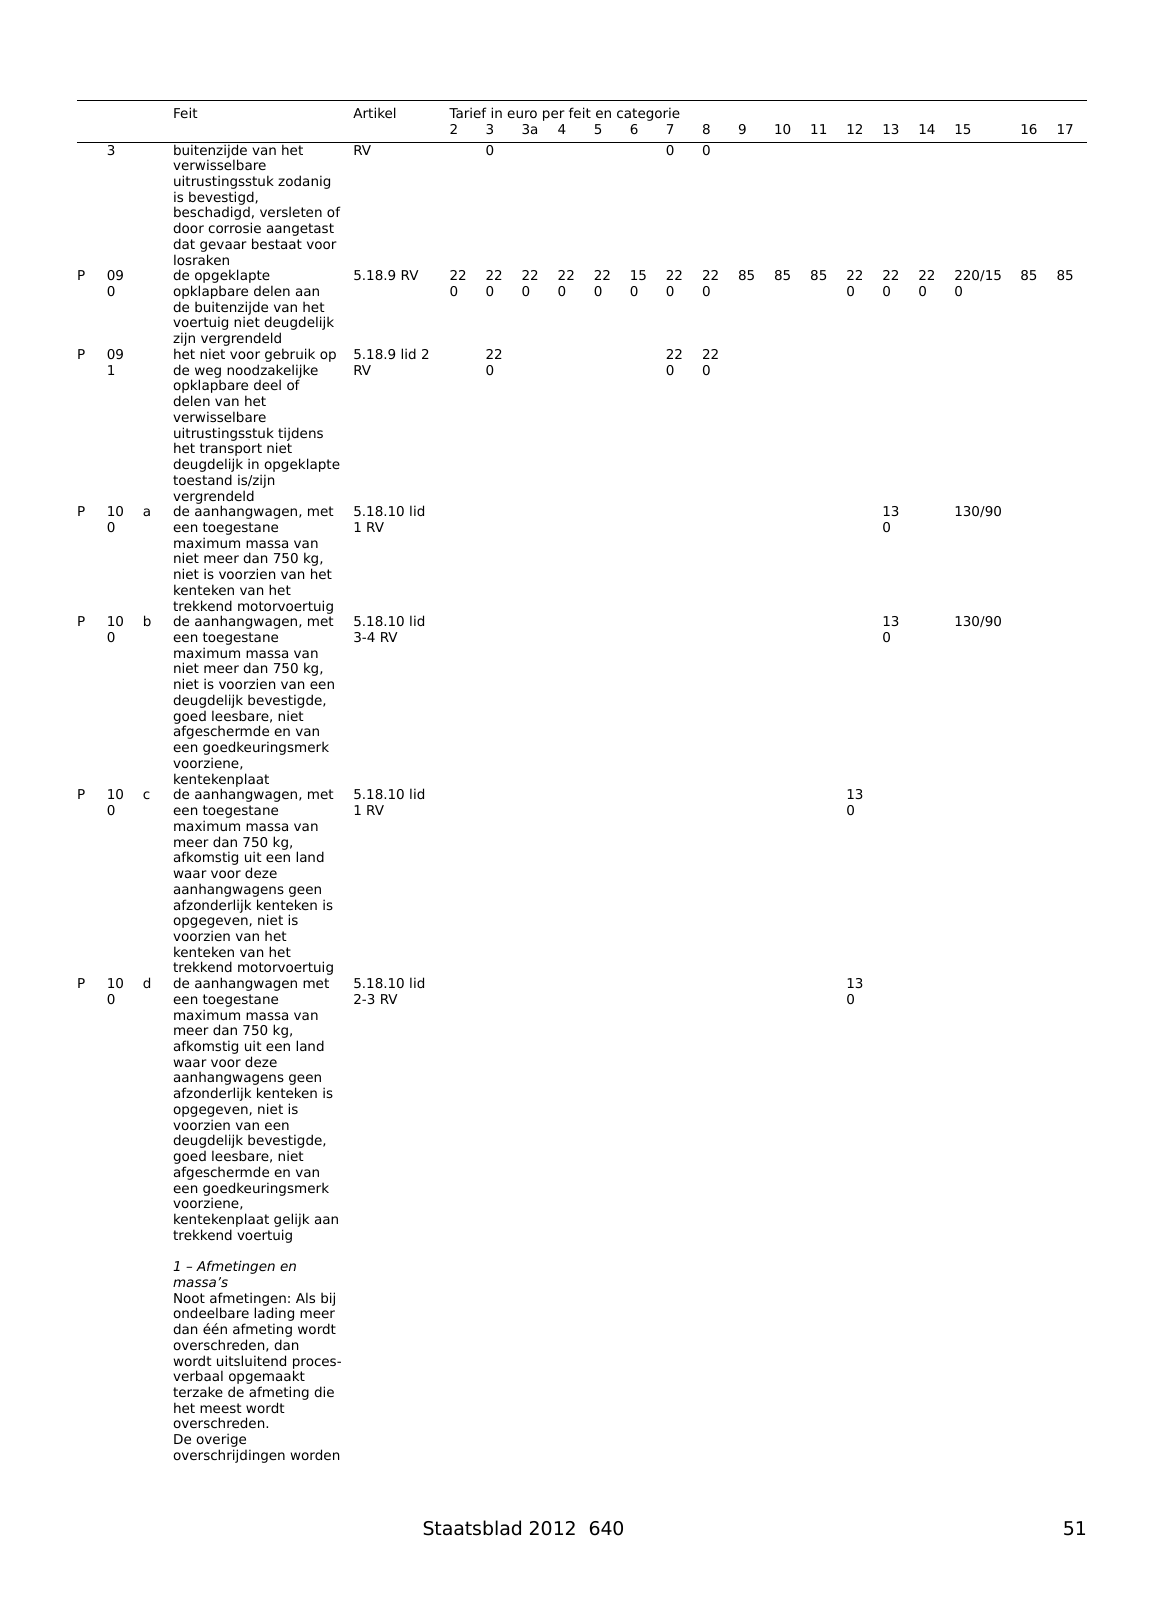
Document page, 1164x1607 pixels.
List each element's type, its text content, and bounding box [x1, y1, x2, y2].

table_cell [804, 1243, 840, 1259]
table_cell [948, 143, 1014, 268]
table_cell [552, 347, 588, 504]
table_cell [732, 347, 768, 504]
table_cell [768, 787, 804, 976]
table_cell [516, 1432, 552, 1463]
table_cell [101, 1432, 137, 1463]
table_cell [876, 1243, 912, 1259]
table_cell 100 [101, 504, 137, 614]
table_cell [443, 143, 479, 268]
table_cell [768, 504, 804, 614]
table_cell [480, 976, 516, 1243]
table_cell [1014, 614, 1050, 787]
table_cell [804, 143, 840, 268]
table_cell [912, 347, 948, 504]
table_cell [732, 143, 768, 268]
table_cell [552, 1243, 588, 1259]
table_cell [347, 1243, 443, 1259]
table_cell 5.18.9 RV [347, 268, 443, 347]
table_cell [1050, 1259, 1087, 1291]
table_cell 14 [912, 122, 948, 142]
table_cell [876, 347, 912, 504]
table_cell 091 [101, 347, 137, 504]
table_cell P [77, 504, 101, 614]
table_cell [588, 787, 624, 976]
table_cell [732, 976, 768, 1243]
table_cell [443, 1259, 479, 1291]
table_cell [768, 1259, 804, 1291]
table_cell [101, 1259, 137, 1291]
table_cell [516, 1259, 552, 1291]
table_cell 17 [1050, 122, 1087, 142]
table_cell [768, 614, 804, 787]
table_cell [696, 1259, 732, 1291]
table_cell 100 [101, 976, 137, 1243]
table_cell [768, 1432, 804, 1463]
table_cell 13 [876, 122, 912, 142]
table_cell [804, 347, 840, 504]
table_cell [660, 1259, 696, 1291]
table_cell 15 [948, 122, 1014, 142]
table_cell [624, 1243, 660, 1259]
table_cell de aanhangwagen, met een toegestane maximum massa van niet meer dan 750 kg, niet is voorzien van het kenteken van het trekkend motorvoertuig [167, 504, 347, 614]
table_cell buitenzijde van het verwisselbare uitrustingsstuk zodanig is bevestigd, beschadigd, versleten of door corrosie aangetast dat gevaar bestaat voor losraken [167, 143, 347, 268]
table_cell 130 [876, 614, 912, 787]
table_cell [347, 1291, 443, 1432]
table_cell [768, 976, 804, 1243]
table_cell 85 [1050, 268, 1087, 347]
table_cell [624, 504, 660, 614]
table_cell 85 [1014, 268, 1050, 347]
table_cell [696, 614, 732, 787]
table_cell [624, 347, 660, 504]
table_cell 3a [516, 122, 552, 142]
table_cell [840, 1259, 876, 1291]
table_cell [552, 787, 588, 976]
table_cell [840, 1291, 876, 1432]
table_cell [552, 1432, 588, 1463]
table_cell [696, 1432, 732, 1463]
table_cell [1050, 504, 1087, 614]
table_cell [804, 614, 840, 787]
table_cell [1014, 976, 1050, 1243]
table_cell 4 [552, 122, 588, 142]
table_cell [588, 1243, 624, 1259]
table_cell 130 [840, 976, 876, 1243]
table_cell [137, 143, 167, 268]
table_cell 0 [696, 143, 732, 268]
table_cell [516, 143, 552, 268]
table_cell 7 [660, 122, 696, 142]
table_cell 10 [768, 122, 804, 142]
table_cell [660, 787, 696, 976]
table_cell [876, 787, 912, 976]
table_cell [948, 1259, 1014, 1291]
table_cell [948, 1291, 1014, 1432]
table_cell [912, 1432, 948, 1463]
table_cell 100 [101, 614, 137, 787]
table_cell 220 [696, 347, 732, 504]
table_cell [347, 122, 443, 142]
table_cell [912, 1259, 948, 1291]
table_cell [516, 614, 552, 787]
table_cell [77, 1432, 101, 1463]
table_cell [804, 504, 840, 614]
table_cell 9 [732, 122, 768, 142]
table_cell RV [347, 143, 443, 268]
table_cell [876, 1432, 912, 1463]
table_cell [1014, 1259, 1050, 1291]
table_cell [137, 1432, 167, 1463]
table_cell 090 [101, 268, 137, 347]
table_cell [443, 1291, 479, 1432]
table_cell [480, 1432, 516, 1463]
table_cell [804, 1432, 840, 1463]
table_cell [912, 504, 948, 614]
table_cell 2 [443, 122, 479, 142]
table_cell d [137, 976, 167, 1243]
table_cell [948, 1432, 1014, 1463]
table_cell 6 [624, 122, 660, 142]
table_cell het niet voor gebruik op de weg noodzakelijke opklapbare deel of delen van het verwisselbare uitrustingsstuk tijdens het transport niet deugdelijk in opgeklapte toestand is/zijn vergrendeld [167, 347, 347, 504]
table_cell [840, 1432, 876, 1463]
table_cell [732, 1259, 768, 1291]
table_cell 130/90 [948, 504, 1014, 614]
table_cell de aanhangwagen, met een toegestane maximum massa van meer dan 750 kg, afkomstig uit een land waar voor deze aanhangwagens geen afzonderlijk kenteken is opgegeven, niet is voorzien van het kenteken van het trekkend motorvoertuig [167, 787, 347, 976]
table_cell [480, 614, 516, 787]
table_header [77, 101, 101, 122]
table_cell P [77, 787, 101, 976]
table_cell 220 [660, 347, 696, 504]
table_header [101, 101, 137, 122]
table_cell [840, 1243, 876, 1259]
table_cell [480, 787, 516, 976]
table_cell [1050, 1243, 1087, 1259]
table_cell [624, 143, 660, 268]
table_cell [516, 1291, 552, 1432]
table_cell [1014, 143, 1050, 268]
table_cell [912, 1243, 948, 1259]
table_cell [516, 347, 552, 504]
table_cell [624, 1259, 660, 1291]
table_header Feit [167, 101, 347, 122]
table_cell de opgeklapte opklapbare delen aan de buitenzijde van het voertuig niet deugdelijk zijn vergrendeld [167, 268, 347, 347]
table_cell [588, 1259, 624, 1291]
table_cell [516, 976, 552, 1243]
table_cell [552, 143, 588, 268]
table_cell [1014, 1243, 1050, 1259]
table_cell [768, 143, 804, 268]
table_cell [696, 976, 732, 1243]
table_cell [912, 614, 948, 787]
table_cell P [77, 268, 101, 347]
table_cell [804, 976, 840, 1243]
table_cell [1014, 347, 1050, 504]
table_cell [77, 143, 101, 268]
table_cell [876, 143, 912, 268]
table_cell [732, 1243, 768, 1259]
table_cell [137, 122, 167, 142]
table_cell [77, 1259, 101, 1291]
table_cell [840, 504, 876, 614]
table_cell [696, 1291, 732, 1432]
table_cell [516, 1243, 552, 1259]
table_cell 220 [876, 268, 912, 347]
table_cell [912, 143, 948, 268]
table_cell [624, 1291, 660, 1432]
table_cell [516, 787, 552, 976]
table_cell [660, 1243, 696, 1259]
table_cell [1050, 976, 1087, 1243]
table_cell 130 [876, 504, 912, 614]
table_cell [912, 1291, 948, 1432]
table_cell [588, 504, 624, 614]
table_cell [1014, 1432, 1050, 1463]
table_cell 220 [840, 268, 876, 347]
table_cell [588, 1291, 624, 1432]
table_cell 12 [840, 122, 876, 142]
table_cell 11 [804, 122, 840, 142]
table_cell [480, 1259, 516, 1291]
table_header Artikel [347, 101, 443, 122]
table_cell 220 [588, 268, 624, 347]
table_cell 5.18.10 lid 2-3 RV [347, 976, 443, 1243]
table_cell 220 [912, 268, 948, 347]
table_cell [443, 347, 479, 504]
table_cell [696, 1243, 732, 1259]
table_cell 5 [588, 122, 624, 142]
table_cell Noot afmetingen: Als bij ondeelbare lading meer dan één afmeting wordt overschreden, dan wordt uitsluitend proces-verbaal opgemaakt terzake de afmeting die het meest wordt overschreden. [167, 1291, 347, 1432]
table_cell 1 – Afmetingen en massa’s [167, 1259, 347, 1291]
table_cell [948, 787, 1014, 976]
table_cell [77, 1291, 101, 1432]
table_cell 5.18.10 lid 1 RV [347, 504, 443, 614]
table_cell [660, 976, 696, 1243]
table_cell [77, 1243, 101, 1259]
table_cell [948, 347, 1014, 504]
table_cell 220 [696, 268, 732, 347]
table_cell c [137, 787, 167, 976]
table_cell 100 [101, 787, 137, 976]
table_cell [552, 504, 588, 614]
table_cell [660, 504, 696, 614]
table_cell [1050, 787, 1087, 976]
table_cell [588, 1432, 624, 1463]
table_cell [732, 1291, 768, 1432]
table_cell [137, 1291, 167, 1432]
table_cell De overige overschrijdingen worden [167, 1432, 347, 1463]
table_cell 150 [624, 268, 660, 347]
table_cell [912, 787, 948, 976]
table_cell [768, 1243, 804, 1259]
table_cell [660, 614, 696, 787]
table_cell 5.18.9 lid 2 RV [347, 347, 443, 504]
table_cell [167, 122, 347, 142]
table_cell [516, 504, 552, 614]
table_cell [480, 1243, 516, 1259]
table_cell [696, 504, 732, 614]
table_cell [137, 268, 167, 347]
table_cell 220/150 [948, 268, 1014, 347]
table_cell [1050, 1432, 1087, 1463]
table_cell 3 [101, 143, 137, 268]
table_cell [804, 1259, 840, 1291]
table_cell b [137, 614, 167, 787]
table_cell 220 [660, 268, 696, 347]
table_cell [552, 614, 588, 787]
table_cell de aanhangwagen met een toegestane maximum massa van meer dan 750 kg, afkomstig uit een land waar voor deze aanhangwagens geen afzonderlijk kenteken is opgegeven, niet is voorzien van een deugdelijk bevestigde, goed leesbare, niet afgeschermde en van een goedkeuringsmerk voorziene, kentekenplaat gelijk aan trekkend voertuig [167, 976, 347, 1243]
table_cell [696, 787, 732, 976]
table_cell [588, 143, 624, 268]
table_cell 16 [1014, 122, 1050, 142]
table_cell [732, 614, 768, 787]
table_cell [588, 347, 624, 504]
table_cell [768, 1291, 804, 1432]
table_cell [840, 347, 876, 504]
table_cell 85 [768, 268, 804, 347]
table_cell [804, 787, 840, 976]
table_cell [443, 787, 479, 976]
table_cell a [137, 504, 167, 614]
table_cell [443, 1243, 479, 1259]
table_cell [732, 787, 768, 976]
table_cell [876, 976, 912, 1243]
table_cell [552, 976, 588, 1243]
table_cell [101, 1243, 137, 1259]
table_cell [480, 1291, 516, 1432]
table_cell [443, 1432, 479, 1463]
table_cell 130/90 [948, 614, 1014, 787]
table_cell [137, 1259, 167, 1291]
table_cell [137, 1243, 167, 1259]
table_cell [443, 976, 479, 1243]
table_cell 0 [480, 143, 516, 268]
table_cell 130 [840, 787, 876, 976]
table_cell [552, 1291, 588, 1432]
table_header [137, 101, 167, 122]
table_cell [876, 1259, 912, 1291]
table_cell [137, 347, 167, 504]
table_cell P [77, 614, 101, 787]
table_cell [768, 347, 804, 504]
table_cell [624, 976, 660, 1243]
table_cell 220 [443, 268, 479, 347]
table_cell 85 [732, 268, 768, 347]
table_cell 8 [696, 122, 732, 142]
table_cell [804, 1291, 840, 1432]
table_cell [588, 614, 624, 787]
table_cell [1014, 1291, 1050, 1432]
table_cell [347, 1432, 443, 1463]
table_cell [1050, 347, 1087, 504]
table_cell [1050, 1291, 1087, 1432]
table_cell [101, 122, 137, 142]
table_cell 0 [660, 143, 696, 268]
table_cell [1050, 614, 1087, 787]
table_cell [660, 1432, 696, 1463]
table_cell [840, 614, 876, 787]
table_cell P [77, 976, 101, 1243]
table_cell [1050, 143, 1087, 268]
table_cell de aanhangwagen, met een toegestane maximum massa van niet meer dan 750 kg, niet is voorzien van een deugdelijk bevestigde, goed leesbare, niet afgeschermde en van een goedkeuringsmerk voorziene, kentekenplaat [167, 614, 347, 787]
table_cell [948, 976, 1014, 1243]
table_cell [167, 1243, 347, 1259]
table_cell 85 [804, 268, 840, 347]
table_cell P [77, 347, 101, 504]
table_cell [1014, 787, 1050, 976]
table_cell [443, 504, 479, 614]
table_cell [660, 1291, 696, 1432]
table_header Tarief in euro per feit en categorie [443, 101, 1087, 122]
table_cell [624, 1432, 660, 1463]
table_cell [1014, 504, 1050, 614]
table_cell [77, 122, 101, 142]
table_cell [840, 143, 876, 268]
table_cell 220 [516, 268, 552, 347]
table_cell [624, 787, 660, 976]
table_cell [588, 976, 624, 1243]
table_cell [443, 614, 479, 787]
table_cell 220 [552, 268, 588, 347]
table_cell 3 [480, 122, 516, 142]
table_cell 220 [480, 268, 516, 347]
table_cell [948, 1243, 1014, 1259]
table_cell [732, 504, 768, 614]
table_cell 220 [480, 347, 516, 504]
table_cell 5.18.10 lid 1 RV [347, 787, 443, 976]
table_cell [552, 1259, 588, 1291]
table_cell [876, 1291, 912, 1432]
table_cell 5.18.10 lid 3-4 RV [347, 614, 443, 787]
table_cell [624, 614, 660, 787]
table_cell [480, 504, 516, 614]
table_cell [732, 1432, 768, 1463]
table_cell [912, 976, 948, 1243]
table_cell [347, 1259, 443, 1291]
table_cell [101, 1291, 137, 1432]
